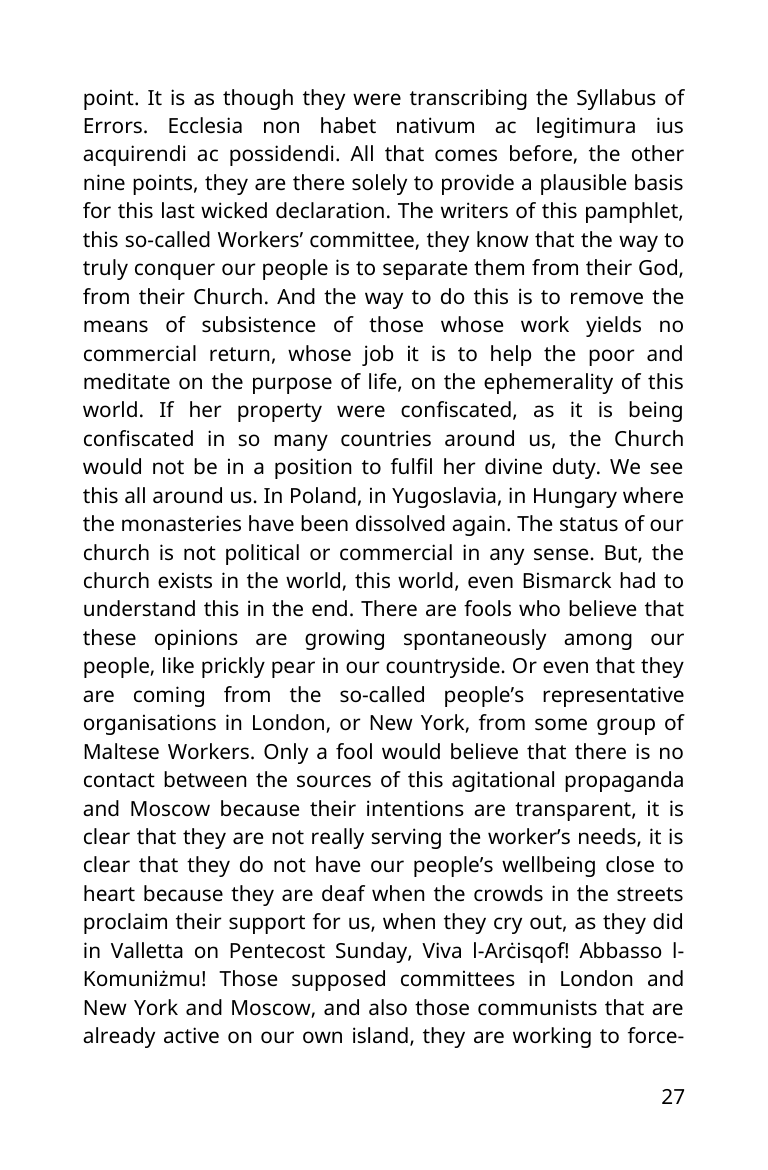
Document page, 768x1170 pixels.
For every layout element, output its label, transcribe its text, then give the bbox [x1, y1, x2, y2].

text point. It is as though they were transcribing the Syllabus of Errors. Ecclesia non habet nativum ac legitimura ius acquirendi ac possidendi. All that comes before, the other nine points, they are there solely to provide a plausible basis for this last wicked declaration. The writers of this pamphlet, this so-called Workers’ committee, they know that the way to truly conquer our people is to separate them from their God, from their Church. And the way to do this is to remove the means of subsistence of those whose work yields no commercial return, whose job it is to help the poor and meditate on the purpose of life, on the ephemerality of this world. If her property were confiscated, as it is being confiscated in so many countries around us, the Church would not be in a position to fulfil her divine duty. We see this all around us. In Poland, in Yugoslavia, in Hungary where the monasteries have been dissolved again. The status of our church is not political or commercial in any sense. But, the church exists in the world, this world, even Bismarck had to understand this in the end. There are fools who believe that these opinions are growing spontaneously among our people, like prickly pear in our countryside. Or even that they are coming from the so-called people’s representative organisations in London, or New York, from some group of Maltese Workers. Only a fool would believe that there is no contact between the sources of this agitational propaganda and Moscow because their intentions are transparent, it is clear that they are not really serving the worker’s needs, it is clear that they do not have our people’s wellbeing close to heart because they are deaf when the crowds in the streets proclaim their support for us, when they cry out, as they did in Valletta on Pentecost Sunday, Viva l-Arċisqof! Abbasso l-Komuniżmu! Those supposed committees in London and New York and Moscow, and also those communists that are already active on our own island, they are working to force- [83, 83, 685, 1049]
